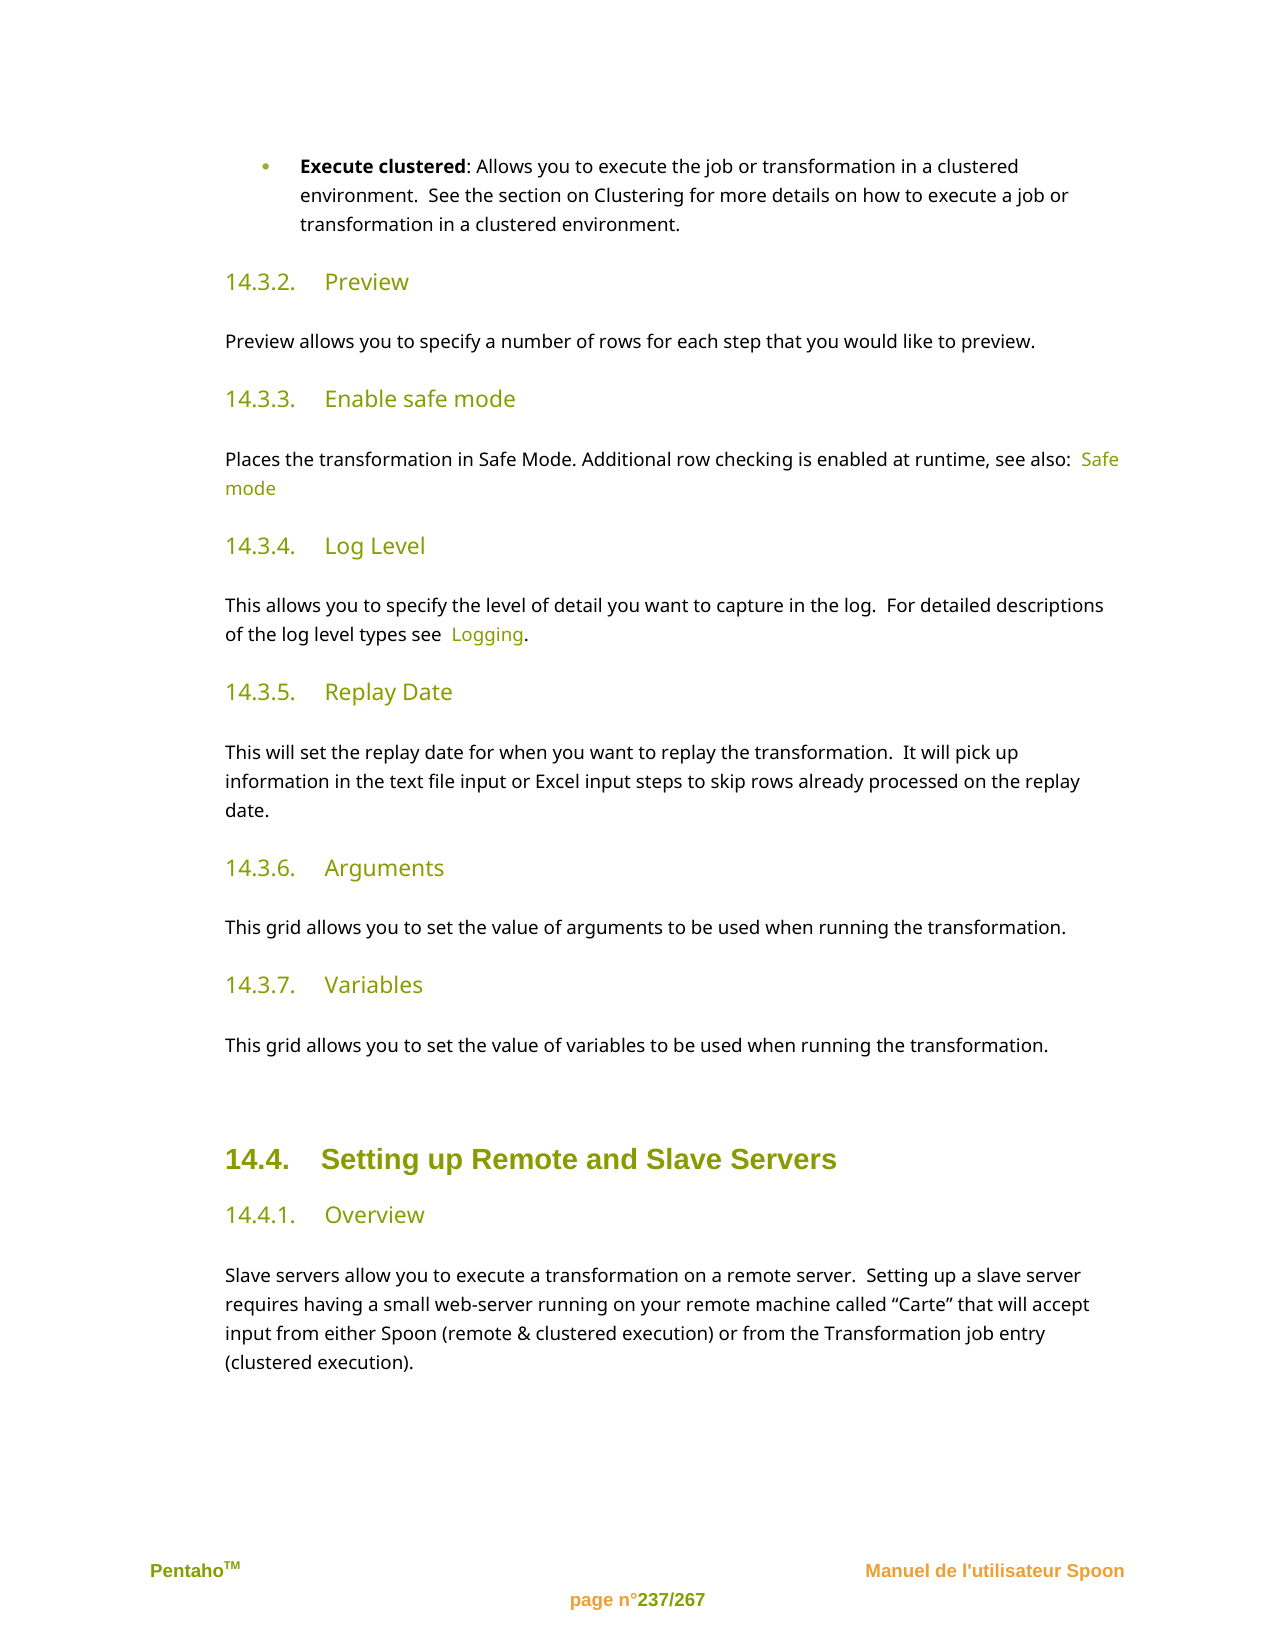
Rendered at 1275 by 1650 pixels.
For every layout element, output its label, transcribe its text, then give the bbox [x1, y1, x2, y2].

list Execute clustered: Allows you to execute the job or transformation in a clustered environment. See the section on Clustering for more details on how to execute a job or transformation in a clustered environment. [262, 150, 1125, 237]
text This allows you to specify the level of detail you want to capture in the log. For detailed descriptions of the log level types see Logging. [225, 589, 1125, 648]
text Slave servers allow you to execute a transformation on a remote server. Setting up a slave server requires having a small web-server running on your remote machine called “Carte” that will accept input from either Spoon (remote & clustered execution) or from the Transformation job entry (clustered execution). [225, 1259, 1125, 1376]
text This grid allows you to set the value of arguments to be used when running the transformation. [225, 911, 1125, 941]
text This grid allows you to set the value of variables to be used when running the transformation. [225, 1029, 1125, 1058]
subtitle Overview [225, 1200, 1125, 1229]
subtitle Variables [225, 970, 1125, 999]
text Places the transformation in Safe Mode. Additional row checking is enabled at runtime, see also: Safe mode [225, 443, 1125, 501]
subtitle Preview [225, 267, 1125, 296]
subtitle Setting up Remote and Slave Servers [225, 1146, 1125, 1175]
text This will set the replay date for when you want to replay the transformation. It will pick up information in the text file input or Excel input steps to skip rows already processed on the replay date. [225, 736, 1125, 823]
subtitle Arguments [225, 853, 1125, 882]
subtitle Log Level [225, 531, 1125, 560]
subtitle Enable safe mode [225, 384, 1125, 413]
subtitle Replay Date [225, 677, 1125, 706]
text Preview allows you to specify a number of rows for each step that you would like to preview. [225, 326, 1125, 355]
